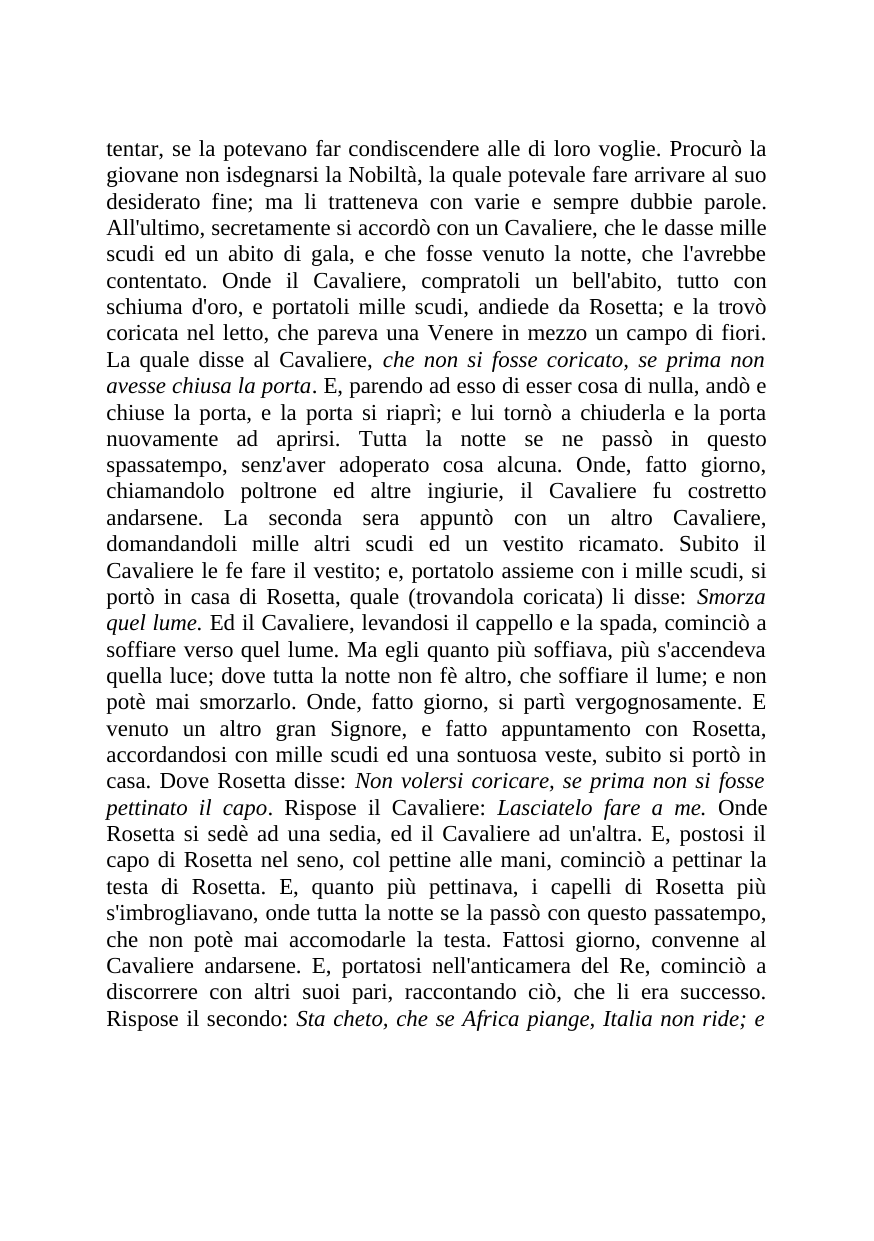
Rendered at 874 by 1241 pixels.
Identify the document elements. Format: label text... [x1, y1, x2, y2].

text tentar, se la potevano far condiscendere alle di loro voglie. Procurò la giovane non isdegnarsi la Nobiltà, la quale potevale fare arrivare al suo desiderato fine; ma li tratteneva con varie e sempre dubbie parole. All'ultimo, secretamente si accordò con un Cavaliere, che le dasse mille scudi ed un abito di gala, e che fosse venuto la notte, che l'avrebbe contentato. Onde il Cavaliere, compratoli un bell'abito, tutto con schiuma d'oro, e portatoli mille scudi, andiede da Rosetta; e la trovò coricata nel letto, che pareva una Venere in mezzo un campo di fiori. La quale disse al Cavaliere, che non si fosse coricato, se prima non avesse chiusa la porta. E, parendo ad esso di esser cosa di nulla, andò e chiuse la porta, e la porta si riaprì; e lui tornò a chiuderla e la porta nuovamente ad aprirsi. Tutta la notte se ne passò in questo spassatempo, senz'aver adoperato cosa alcuna. Onde, fatto giorno, chiamandolo poltrone ed altre ingiurie, il Cavaliere fu costretto andarsene. La seconda sera appuntò con un altro Cavaliere, domandandoli mille altri scudi ed un vestito ricamato. Subito il Cavaliere le fe fare il vestito; e, portatolo assieme con i mille scudi, si portò in casa di Rosetta, quale (trovandola coricata) li disse: Smorza quel lume. Ed il Cavaliere, levandosi il cappello e la spada, cominciò a soffiare verso quel lume. Ma egli quanto più soffiava, più s'accendeva quella luce; dove tutta la notte non fè altro, che soffiare il lume; e non potè mai smorzarlo. Onde, fatto giorno, si partì vergognosamente. E venuto un altro gran Signore, e fatto appuntamento con Rosetta, accordandosi con mille scudi ed una sontuosa veste, subito si portò in casa. Dove Rosetta disse: Non volersi coricare, se prima non si fosse pettinato il capo. Rispose il Cavaliere: Lasciatelo fare a me. Onde Rosetta si sedè ad una sedia, ed il Cavaliere ad un'altra. E, postosi il capo di Rosetta nel seno, col pettine alle mani, cominciò a pettinar la testa di Rosetta. E, quanto più pettinava, i capelli di Rosetta più s'imbrogliavano, onde tutta la notte se la passò con questo passatempo, che non potè mai accomodarle la testa. Fattosi giorno, convenne al Cavaliere andarsene. E, portatosi nell'anticamera del Re, cominciò a discorrere con altri suoi pari, raccontando ciò, che li era successo. Rispose il secondo: Sta cheto, che se Africa piange, Italia non ride; e [106, 135, 768, 1031]
